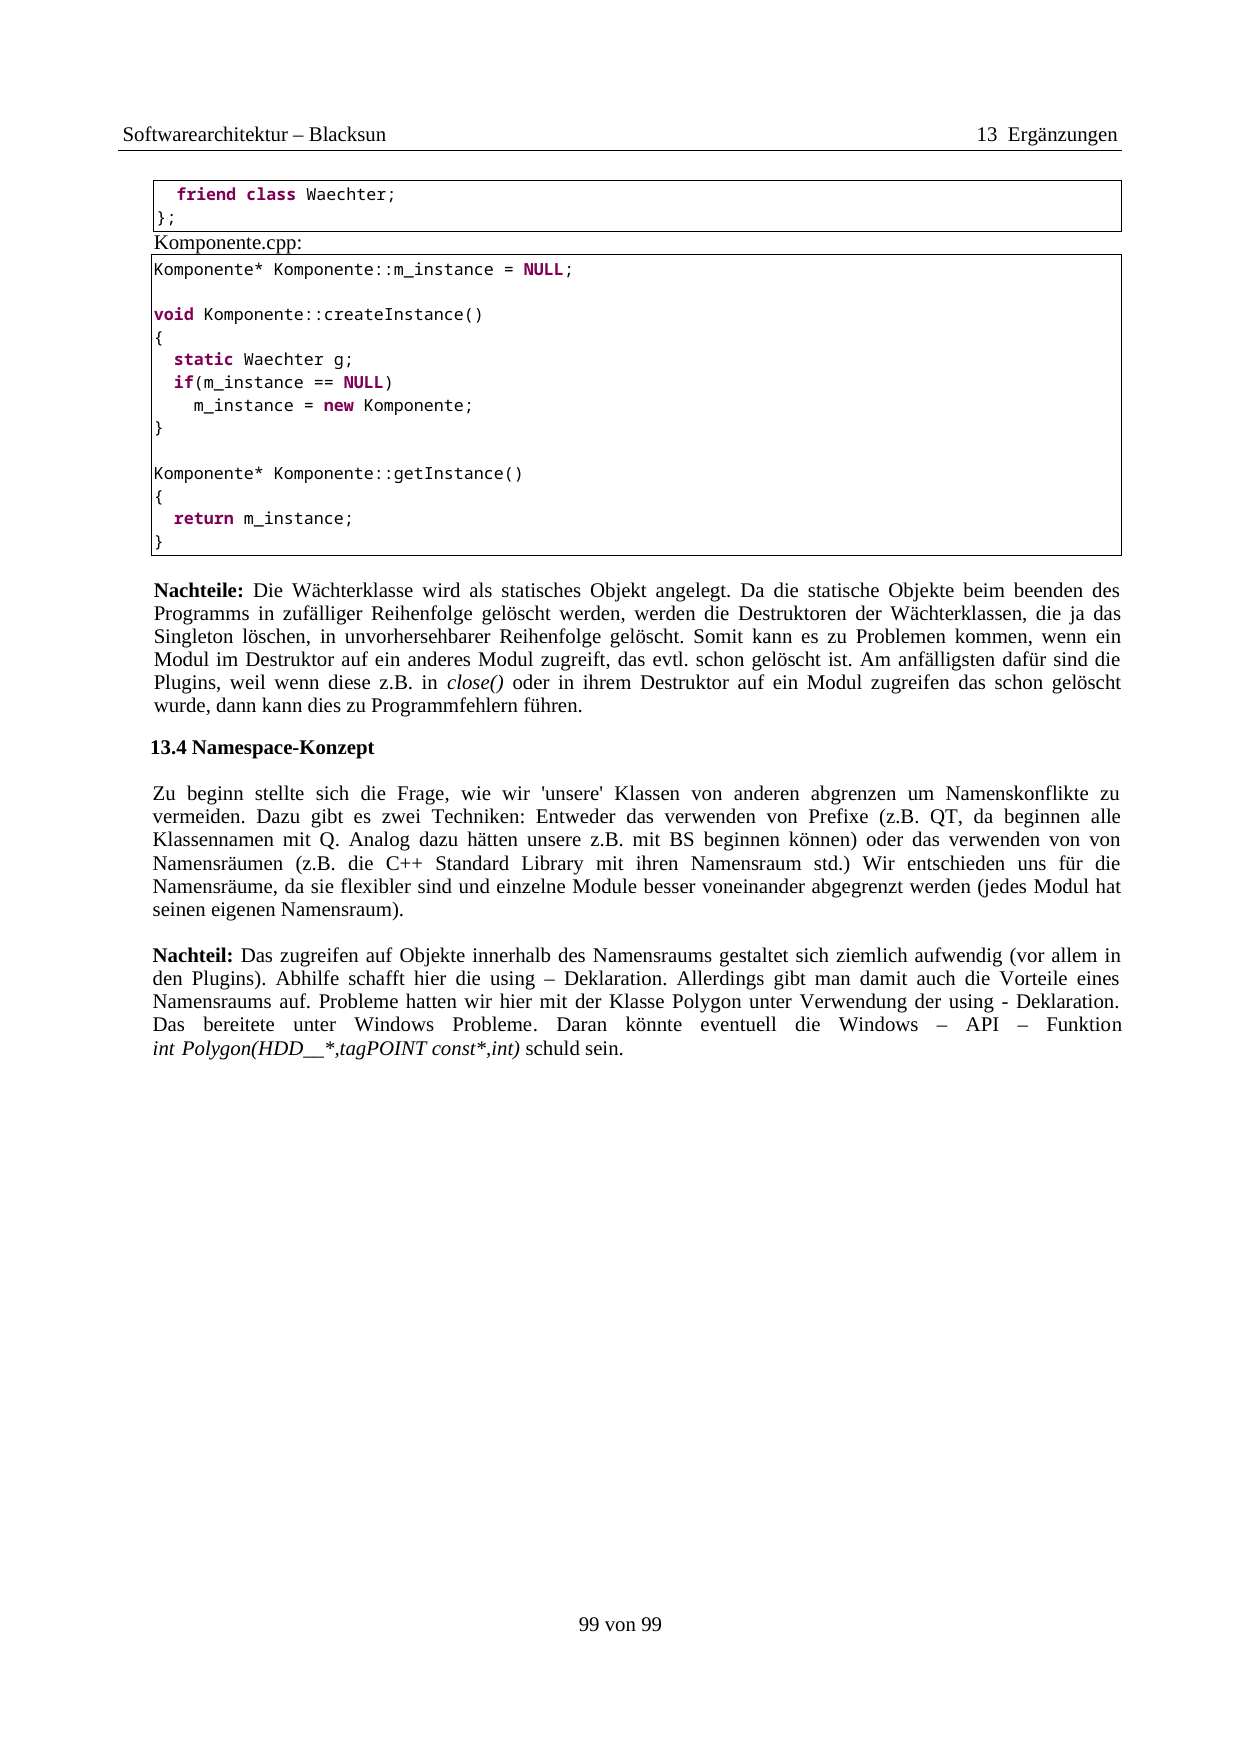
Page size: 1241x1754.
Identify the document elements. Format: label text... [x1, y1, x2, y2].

subtitle Namespace-Konzept [145, 736, 1122, 759]
text friend class Waechter; }; [154, 181, 1121, 231]
text Nachteil: Das zugreifen auf Objekte innerhalb des Namensraums gestaltet sich ziemlich aufwendig (vor allem in den Plugins). Abhilfe schafft hier die using – Deklaration. Allerdings gibt man damit auch die Vorteile eines Namensraums auf. Probleme hatten wir hier mit der Klasse Polygon unter Verwendung der using - Deklaration. Das bereitete unter Windows Probleme. Daran könnte eventuell die Windows – API – Funktion int Polygon(HDD__*,tagPOINT const*,int) schuld sein. [152, 944, 1122, 1059]
text Komponente.cpp: [153, 232, 1122, 254]
text Zu beginn stellte sich die Frage, wie wir 'unsere' Klassen von anderen abgrenzen um Namenskonflikte zu vermeiden. Dazu gibt es zwei Techniken: Entweder das verwenden von Prefixe (z.B. QT, da beginnen alle Klassennamen mit Q. Analog dazu hätten unsere z.B. mit BS beginnen können) oder das verwenden von von Namensräumen (z.B. die C++ Standard Library mit ihren Namensraum std.) Wir entschieden uns für die Namensräume, da sie flexibler sind und einzelne Module besser voneinander abgegrenzt werden (jedes Modul hat seinen eigenen Namensraum). [152, 782, 1122, 921]
text Nachteile: Die Wächterklasse wird als statisches Objekt angelegt. Da die statische Objekte beim beenden des Programms in zufälliger Reihenfolge gelöscht werden, werden die Destruktoren der Wächterklassen, die ja das Singleton löschen, in unvorhersehbarer Reihenfolge gelöscht. Somit kann es zu Problemen kommen, wenn ein Modul im Destruktor auf ein anderes Modul zugreift, das evtl. schon gelöscht ist. Am anfälligsten dafür sind die Plugins, weil wenn diese z.B. in close() oder in ihrem Destruktor auf ein Modul zugreifen das schon gelöscht wurde, dann kann dies zu Programmfehlern führen. [153, 578, 1122, 717]
text Komponente* Komponente::m_instance = NULL; void Komponente::createInstance() { static Waechter g; if(m_instance == NULL) m_instance = new Komponente; } Komponente* Komponente::getInstance() { return m_instance; } [152, 255, 1121, 555]
